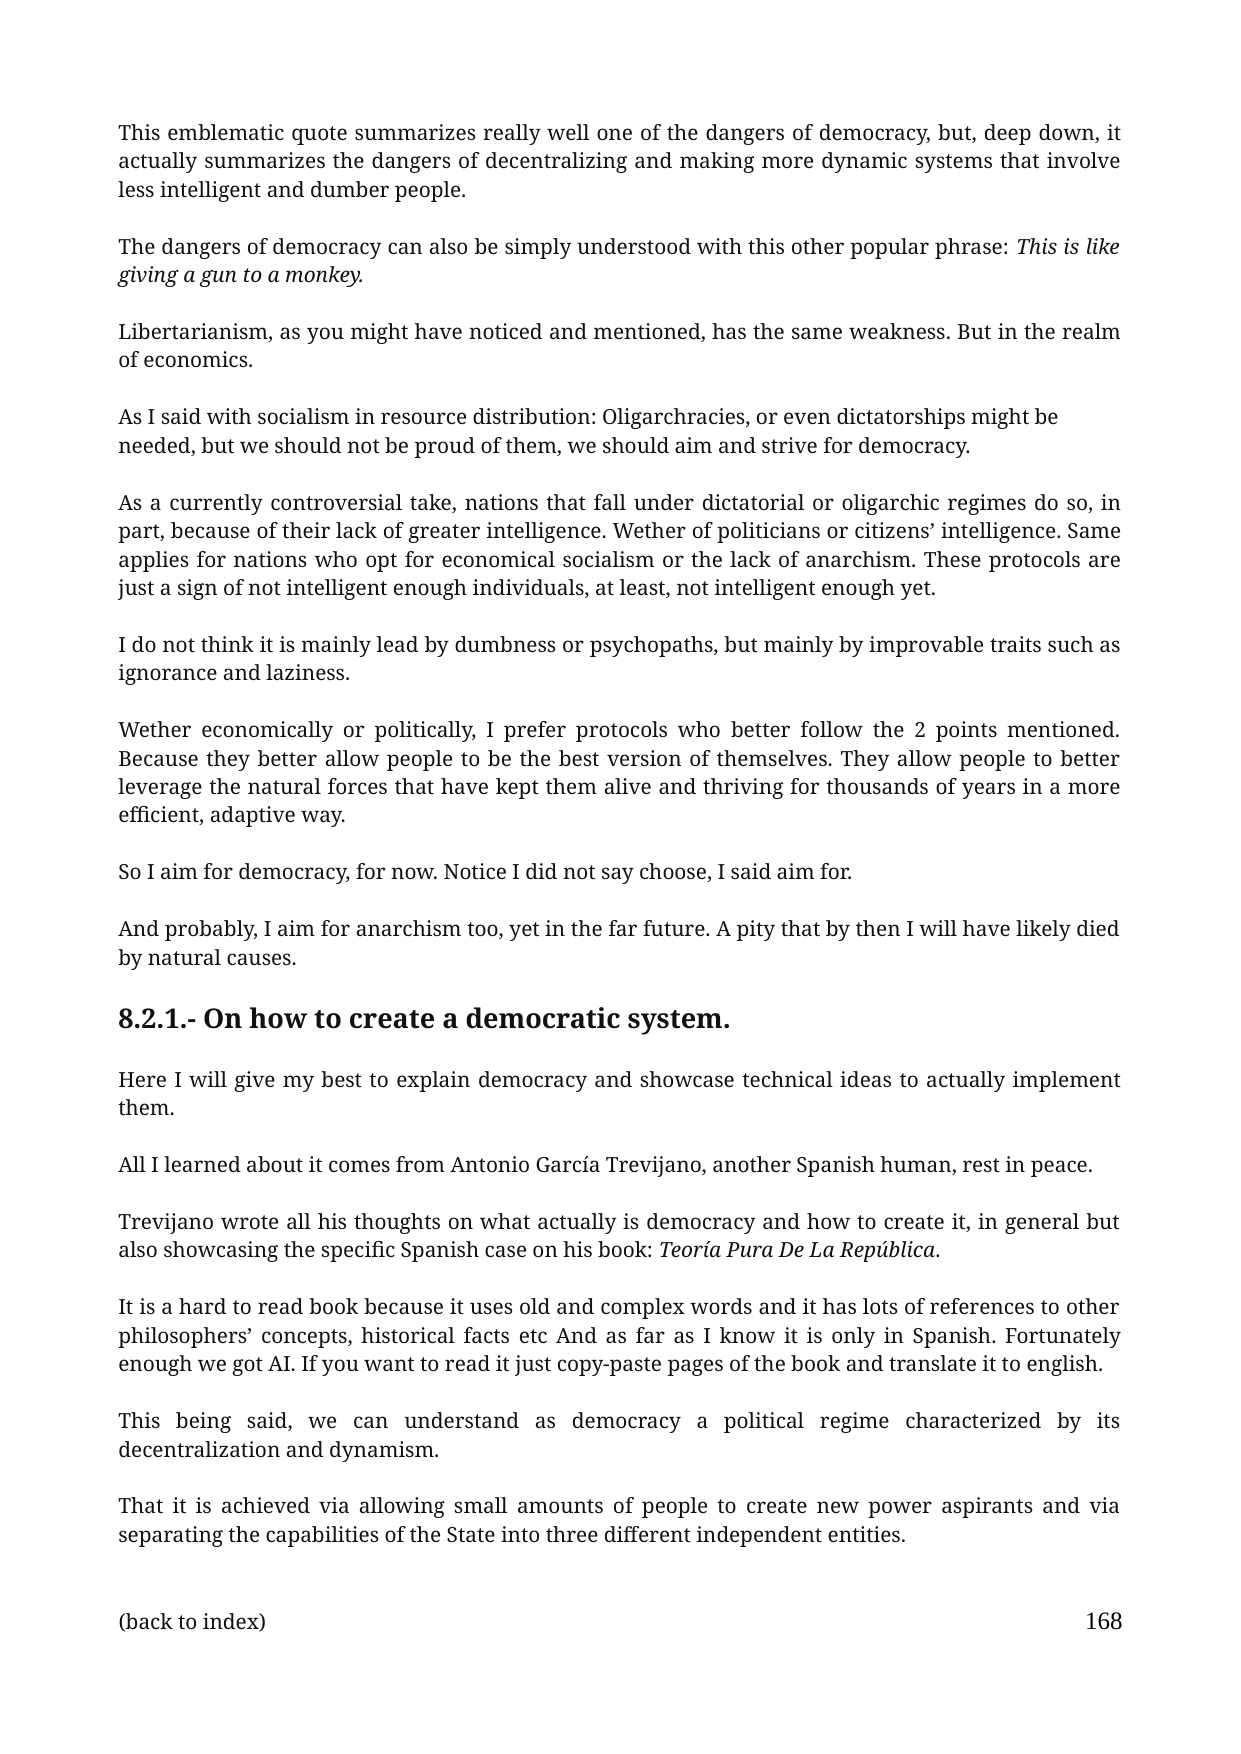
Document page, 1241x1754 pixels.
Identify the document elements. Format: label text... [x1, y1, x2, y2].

text It is a hard to read book because it uses old and complex words and it has lots of references to other philosophers’ concepts, historical facts etc And as far as I know it is only in Spanish. Fortunately enough we got AI. If you want to read it just copy-paste pages of the book and translate it to english. [118, 1292, 1122, 1378]
text 8.2.1.- On how to create a democratic system. [118, 1000, 1122, 1037]
text All I learned about it comes from Antonio García Trevijano, another Spanish human, rest in peace. [118, 1150, 1122, 1179]
text Here I will give my best to explain democracy and showcase technical ideas to actually implement them. [118, 1065, 1122, 1122]
text As a currently controversial take, nations that fall under dictatorial or oligarchic regimes do so, in part, because of their lack of greater intelligence. Wether of politicians or citizens’ intelligence. Same applies for nations who opt for economical socialism or the lack of anarchism. These protocols are just a sign of not intelligent enough individuals, at least, not intelligent enough yet. [118, 488, 1122, 602]
text Wether economically or politically, I prefer protocols who better follow the 2 points mentioned. Because they better allow people to be the best version of themselves. They allow people to better leverage the natural forces that have kept them alive and thriving for thousands of years in a more efficient, adaptive way. [118, 715, 1122, 829]
text And probably, I aim for anarchism too, yet in the far future. A pity that by then I will have likely died by natural causes. [118, 914, 1122, 971]
text As I said with socialism in resource distribution: Oligarchracies, or even dictatorships might be needed, but we should not be proud of them, we should aim and strive for democracy. [118, 402, 1122, 459]
text The dangers of democracy can also be simply understood with this other popular phrase: This is like giving a gun to a monkey. [118, 232, 1122, 289]
text That it is achieved via allowing small amounts of people to create new power aspirants and via separating the capabilities of the State into three different independent entities. [118, 1492, 1122, 1548]
text So I aim for democracy, for now. Notice I did not say choose, I said aim for. [118, 857, 1122, 886]
text This emblematic quote summarizes really well one of the dangers of democracy, but, deep down, it actually summarizes the dangers of decentralizing and making more dynamic systems that involve less intelligent and dumber people. [118, 118, 1122, 203]
text I do not think it is mainly lead by dumbness or psychopaths, but mainly by improvable traits such as ignorance and laziness. [118, 630, 1122, 687]
text Trevijano wrote all his thoughts on what actually is democracy and how to create it, in general but also showcasing the specific Spanish case on his book: Teoría Pura De La República. [118, 1207, 1122, 1264]
text Libertarianism, as you might have noticed and mentioned, has the same weakness. But in the realm of economics. [118, 317, 1122, 374]
text This being said, we can understand as democracy a political regime characterized by its decentralization and dynamism. [118, 1406, 1122, 1463]
